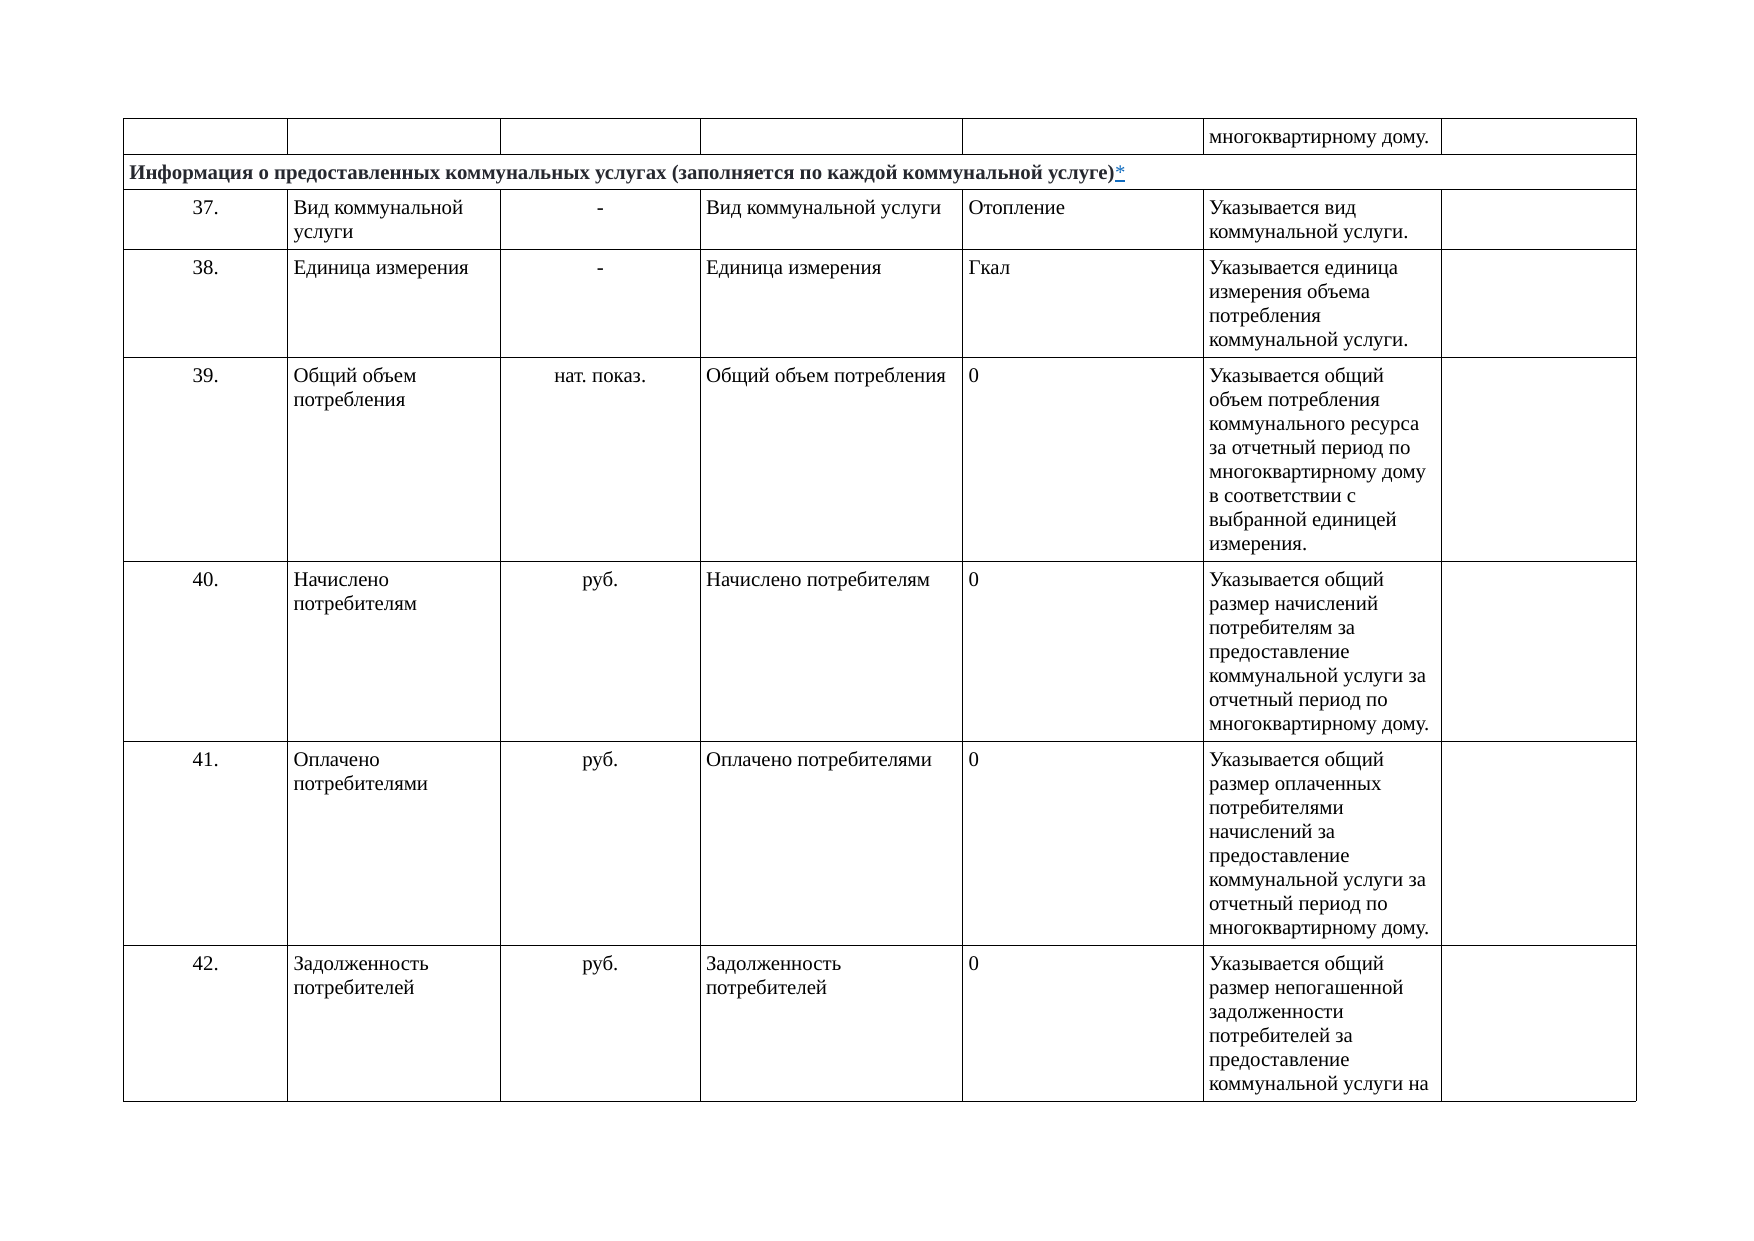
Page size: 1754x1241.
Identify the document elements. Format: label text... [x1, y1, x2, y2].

table_cell 0 [963, 562, 1203, 741]
table_cell 40. [124, 562, 287, 741]
table_cell Отопление [963, 190, 1203, 249]
table_cell руб. [501, 562, 700, 741]
table_cell [1442, 358, 1636, 561]
table_cell [963, 119, 1203, 154]
table_cell Единица измерения [701, 250, 962, 357]
table_cell 42. [124, 946, 287, 1101]
table_cell [288, 119, 500, 154]
table_cell [1442, 250, 1636, 357]
table_cell Задолженность потребителей [288, 946, 500, 1101]
table_cell Информация о предоставленных коммунальных услугах (заполняется по каждой коммунальной услуге)* [124, 155, 1636, 189]
table_cell [1442, 190, 1636, 249]
table_cell 41. [124, 742, 287, 945]
table_cell 38. [124, 250, 287, 357]
table_cell 0 [963, 358, 1203, 561]
table_cell многоквартирному дому. [1204, 119, 1441, 154]
table_cell Оплачено потребителями [288, 742, 500, 945]
table_cell [1442, 119, 1636, 154]
table_cell [1442, 742, 1636, 945]
table_cell - [501, 190, 700, 249]
table_cell 39. [124, 358, 287, 561]
table_cell Указывается единица измерения объема потребления коммунальной услуги. [1204, 250, 1441, 357]
table_cell Указывается общий размер оплаченных потребителями начислений за предоставление коммунальной услуги за отчетный период по многоквартирному дому. [1204, 742, 1441, 945]
table_cell Оплачено потребителями [701, 742, 962, 945]
table_cell [1442, 562, 1636, 741]
table_cell Указывается вид коммунальной услуги. [1204, 190, 1441, 249]
table_cell Общий объем потребления [288, 358, 500, 561]
table_cell Начислено потребителям [701, 562, 962, 741]
table_cell нат. показ. [501, 358, 700, 561]
table_cell 37. [124, 190, 287, 249]
table_cell руб. [501, 742, 700, 945]
table_cell Задолженность потребителей [701, 946, 962, 1101]
table_cell 0 [963, 742, 1203, 945]
table_cell Указывается общий объем потребления коммунального ресурса за отчетный период по многоквартирному дому в соответствии с выбранной единицей измерения. [1204, 358, 1441, 561]
table_cell 0 [963, 946, 1203, 1101]
table_cell [501, 119, 700, 154]
table_cell [701, 119, 962, 154]
table_cell Указывается общий размер непогашенной задолженности потребителей за предоставление коммунальной услуги на [1204, 946, 1441, 1101]
table_cell - [501, 250, 700, 357]
table_cell Вид коммунальной услуги [288, 190, 500, 249]
table_cell Гкал [963, 250, 1203, 357]
table_cell [1442, 946, 1636, 1101]
table_cell Единица измерения [288, 250, 500, 357]
table_cell руб. [501, 946, 700, 1101]
table_cell Начислено потребителям [288, 562, 500, 741]
table_cell Вид коммунальной услуги [701, 190, 962, 249]
table_cell [124, 119, 287, 154]
table_cell Указывается общий размер начислений потребителям за предоставление коммунальной услуги за отчетный период по многоквартирному дому. [1204, 562, 1441, 741]
table_cell Общий объем потребления [701, 358, 962, 561]
